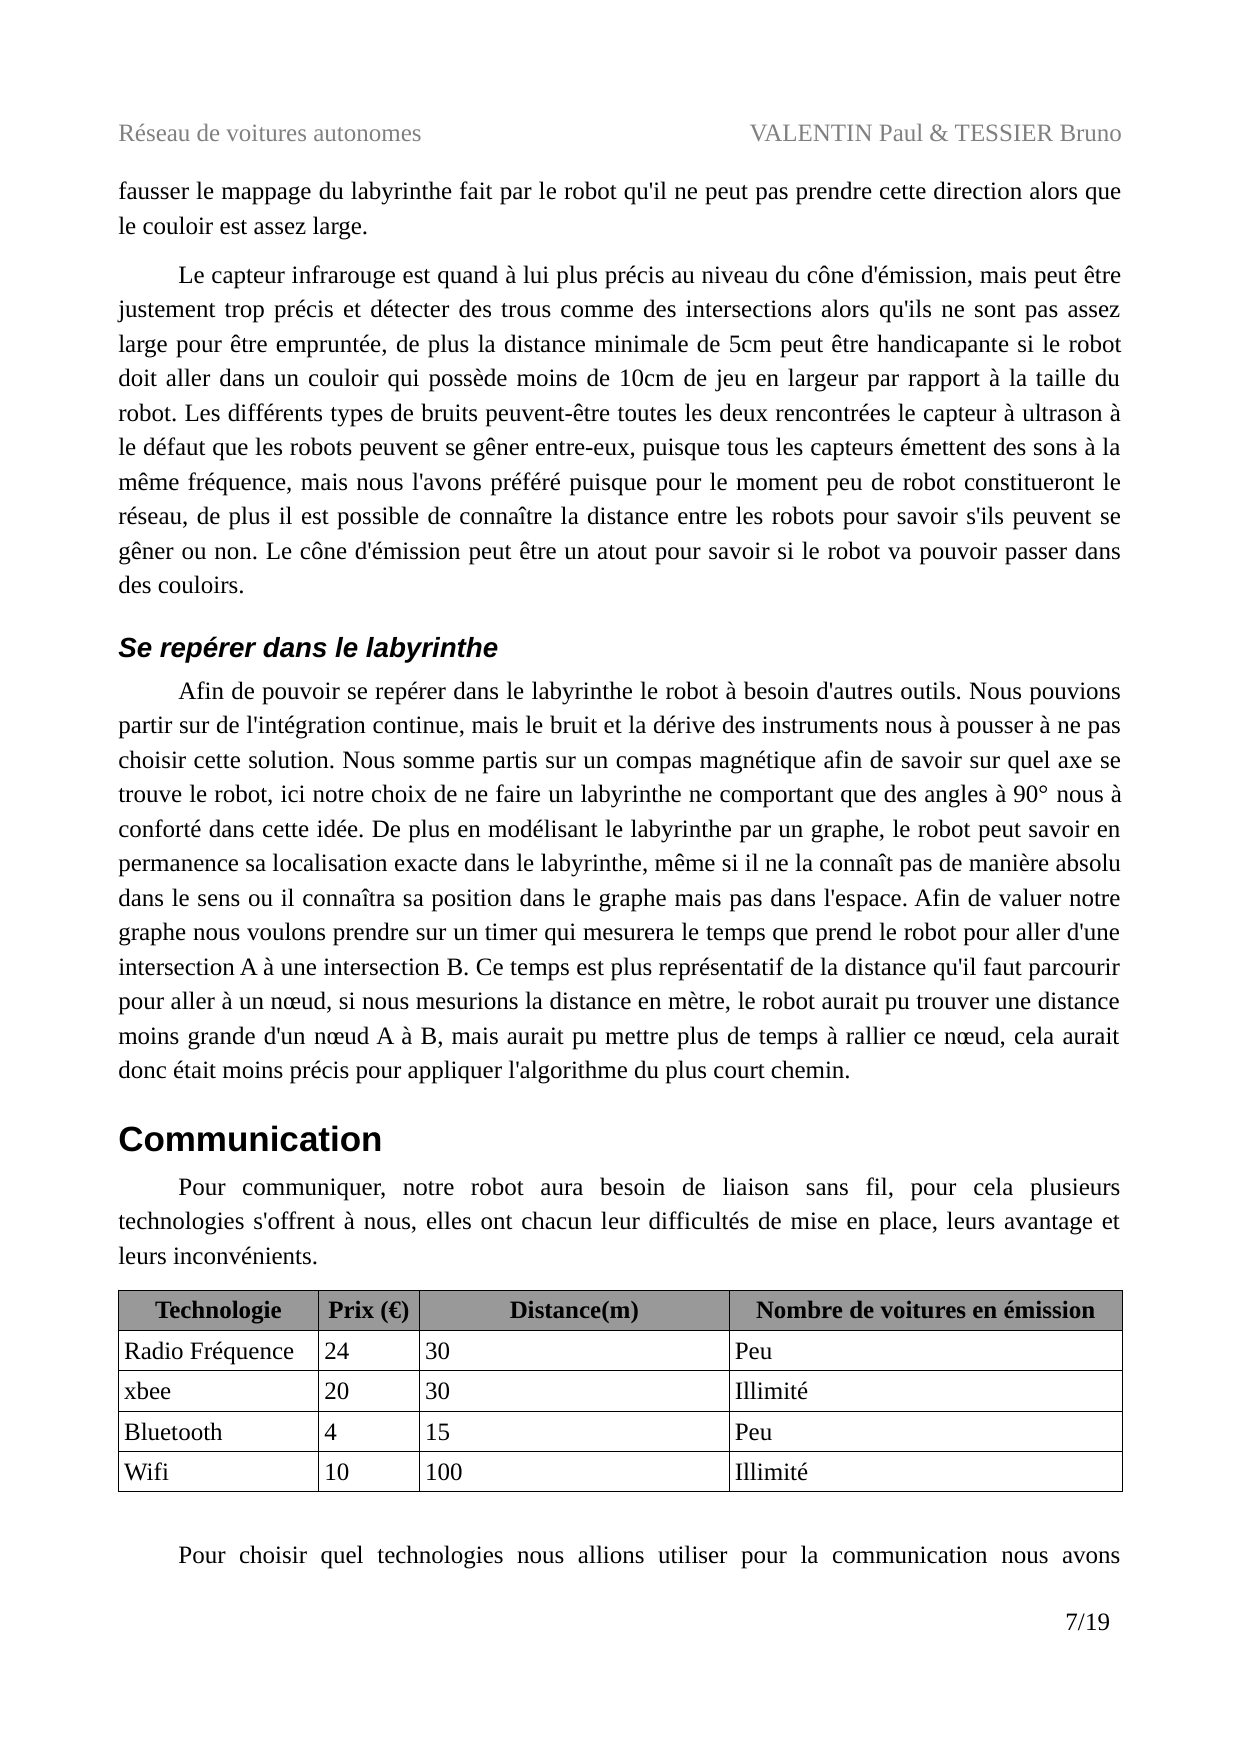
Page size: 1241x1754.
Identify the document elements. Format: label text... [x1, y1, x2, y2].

text Pour choisir quel technologies nous allions utiliser pour la communication nous avons [118, 1541, 1122, 1569]
subtitle Communication [118, 1119, 1122, 1159]
table_header Prix (€) [319, 1291, 419, 1330]
table_cell 30 [420, 1371, 729, 1411]
table_cell 24 [319, 1331, 419, 1370]
table_cell Peu [730, 1331, 1122, 1370]
text fausser le mappage du labyrinthe fait par le robot qu'il ne peut pas prendre cette direction alors que le couloir est assez large. [118, 176, 1122, 239]
table_cell Peu [730, 1412, 1122, 1451]
text Afin de pouvoir se repérer dans le labyrinthe le robot à besoin d'autres outils. Nous pouvions partir sur de l'intégration continue, mais le bruit et la dérive des instruments nous à pousser à ne pas choisir cette solution. Nous somme partis sur un compas magnétique afin de savoir sur quel axe se trouve le robot, ici notre choix de ne faire un labyrinthe ne comportant que des angles à 90° nous à conforté dans cette idée. De plus en modélisant le labyrinthe par un graphe, le robot peut savoir en permanence sa localisation exacte dans le labyrinthe, même si il ne la connaît pas de manière absolu dans le sens ou il connaîtra sa position dans le graphe mais pas dans l'espace. Afin de valuer notre graphe nous voulons prendre sur un timer qui mesurera le temps que prend le robot pour aller d'une intersection A à une intersection B. Ce temps est plus représentatif de la distance qu'il faut parcourir pour aller à un nœud, si nous mesurions la distance en mètre, le robot aurait pu trouver une distance moins grande d'un nœud A à B, mais aurait pu mettre plus de temps à rallier ce nœud, cela aurait donc était moins précis pour appliquer l'algorithme du plus court chemin. [118, 676, 1122, 1084]
text Pour communiquer, notre robot aura besoin de liaison sans fil, pour cela plusieurs technologies s'offrent à nous, elles ont chacun leur difficultés de mise en place, leurs avantage et leurs inconvénients. [118, 1172, 1122, 1269]
table_header Distance(m) [420, 1291, 729, 1330]
table_header Technologie [119, 1291, 318, 1330]
table_cell Illimité [730, 1452, 1122, 1491]
table_cell Illimité [730, 1371, 1122, 1411]
table_header Nombre de voitures en émission [730, 1291, 1122, 1330]
table_cell Bluetooth [119, 1412, 318, 1451]
text Le capteur infrarouge est quand à lui plus précis au niveau du cône d'émission, mais peut être justement trop précis et détecter des trous comme des intersections alors qu'ils ne sont pas assez large pour être empruntée, de plus la distance minimale de 5cm peut être handicapante si le robot doit aller dans un couloir qui possède moins de 10cm de jeu en largeur par rapport à la taille du robot. Les différents types de bruits peuvent-être toutes les deux rencontrées le capteur à ultrason à le défaut que les robots peuvent se gêner entre-eux, puisque tous les capteurs émettent des sons à la même fréquence, mais nous l'avons préféré puisque pour le moment peu de robot constitueront le réseau, de plus il est possible de connaître la distance entre les robots pour savoir s'ils peuvent se gêner ou non. Le cône d'émission peut être un atout pour savoir si le robot va pouvoir passer dans des couloirs. [118, 260, 1122, 599]
table_cell Radio Fréquence [119, 1331, 318, 1370]
table_cell Wifi [119, 1452, 318, 1491]
table_cell 20 [319, 1371, 419, 1411]
table_cell xbee [119, 1371, 318, 1411]
table_cell 30 [420, 1331, 729, 1370]
table_cell 4 [319, 1412, 419, 1451]
table_cell 10 [319, 1452, 419, 1491]
table_cell 15 [420, 1412, 729, 1451]
subtitle Se repérer dans le labyrinthe [118, 632, 1122, 664]
table_cell 100 [420, 1452, 729, 1491]
